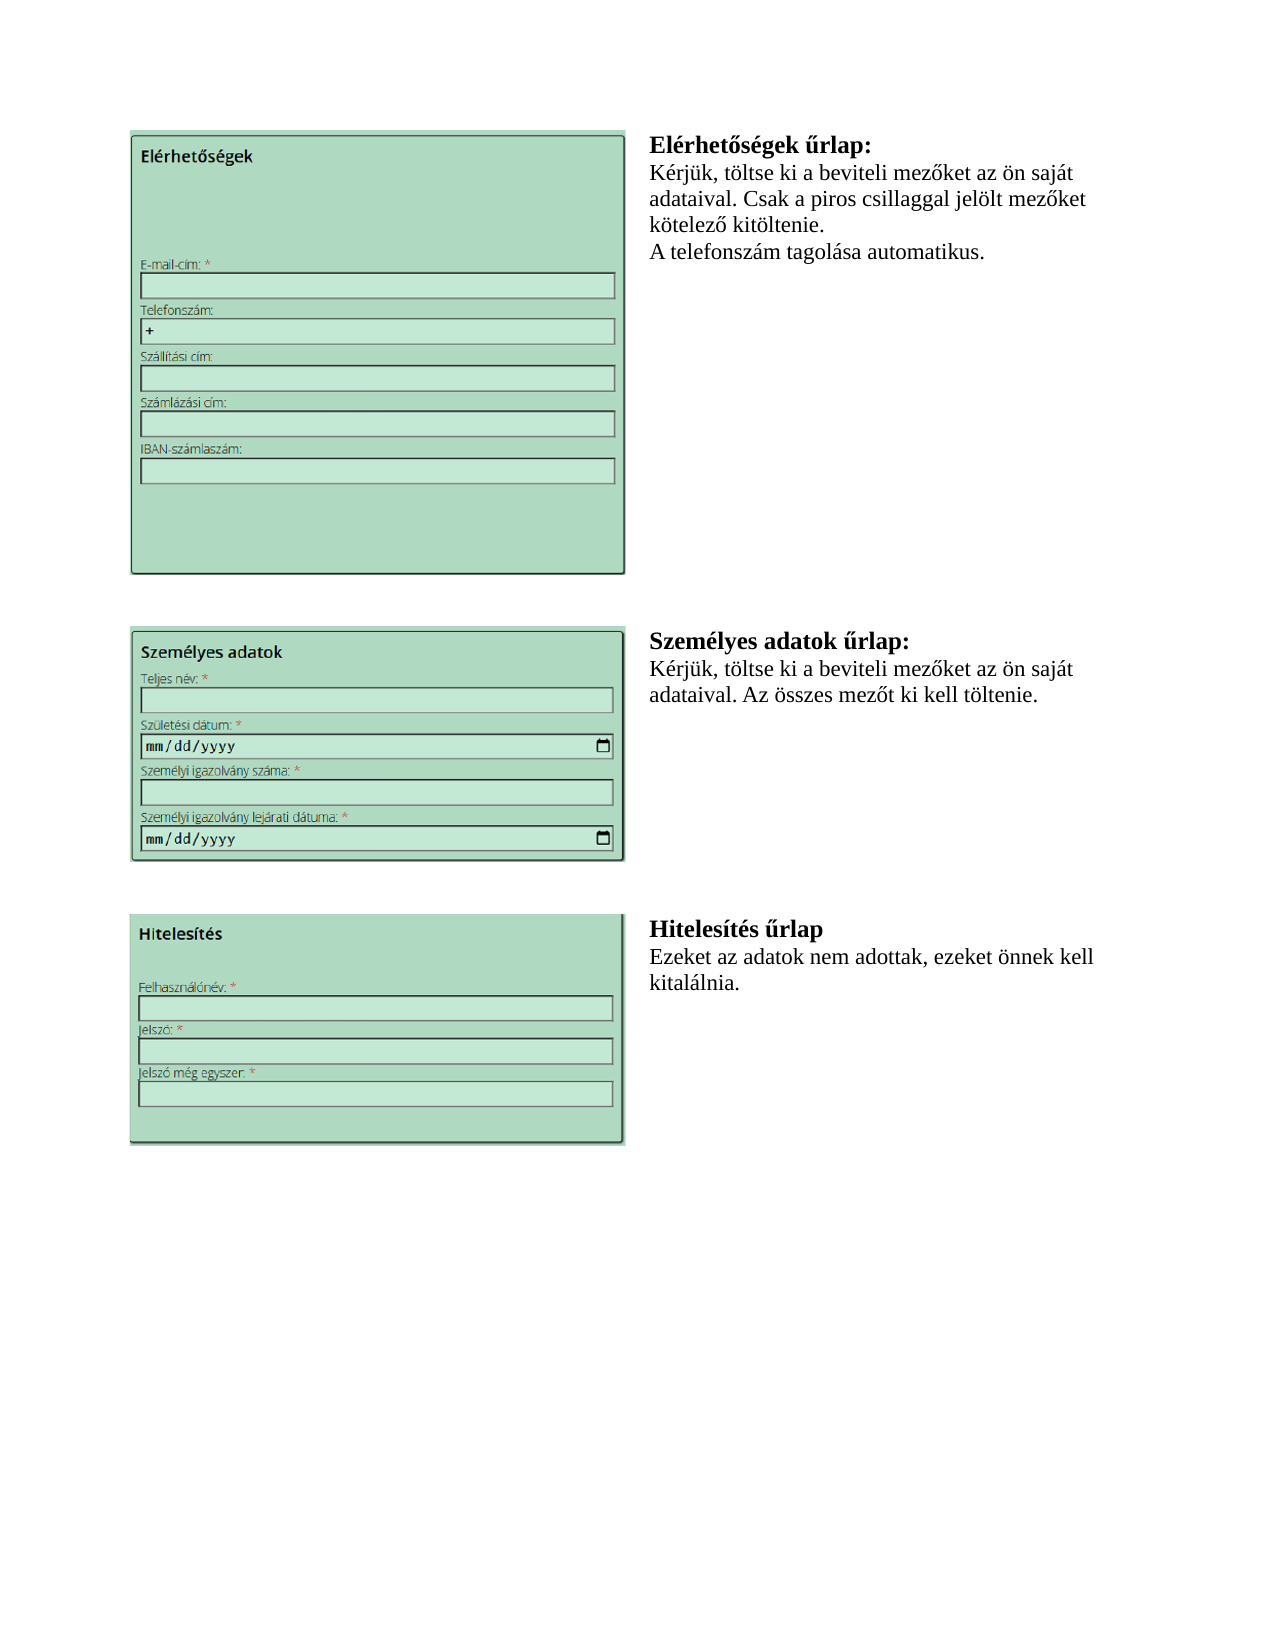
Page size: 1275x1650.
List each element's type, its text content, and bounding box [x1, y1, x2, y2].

table_cell Személyes adatok űrlap: Kérjük, töltse ki a beviteli mezőket az ön saját adataival. Az összes mezőt ki kell töltenie. [638, 615, 1157, 902]
table_cell Hitelesítés űrlap Ezeket az adatok nem adottak, ezeket önnek kell kitalálnia. [638, 903, 1157, 1187]
picture [129, 914, 626, 1146]
table_cell [118, 903, 637, 1187]
table_cell [118, 118, 637, 615]
table_cell [118, 615, 637, 902]
picture [129, 626, 626, 862]
table_cell Elérhetőségek űrlap: Kérjük, töltse ki a beviteli mezőket az ön saját adataival. Csak a piros csillaggal jelölt mezőket kötelező kitöltenie. A telefonszám tagolása automatikus. [638, 118, 1157, 615]
picture [129, 130, 626, 575]
